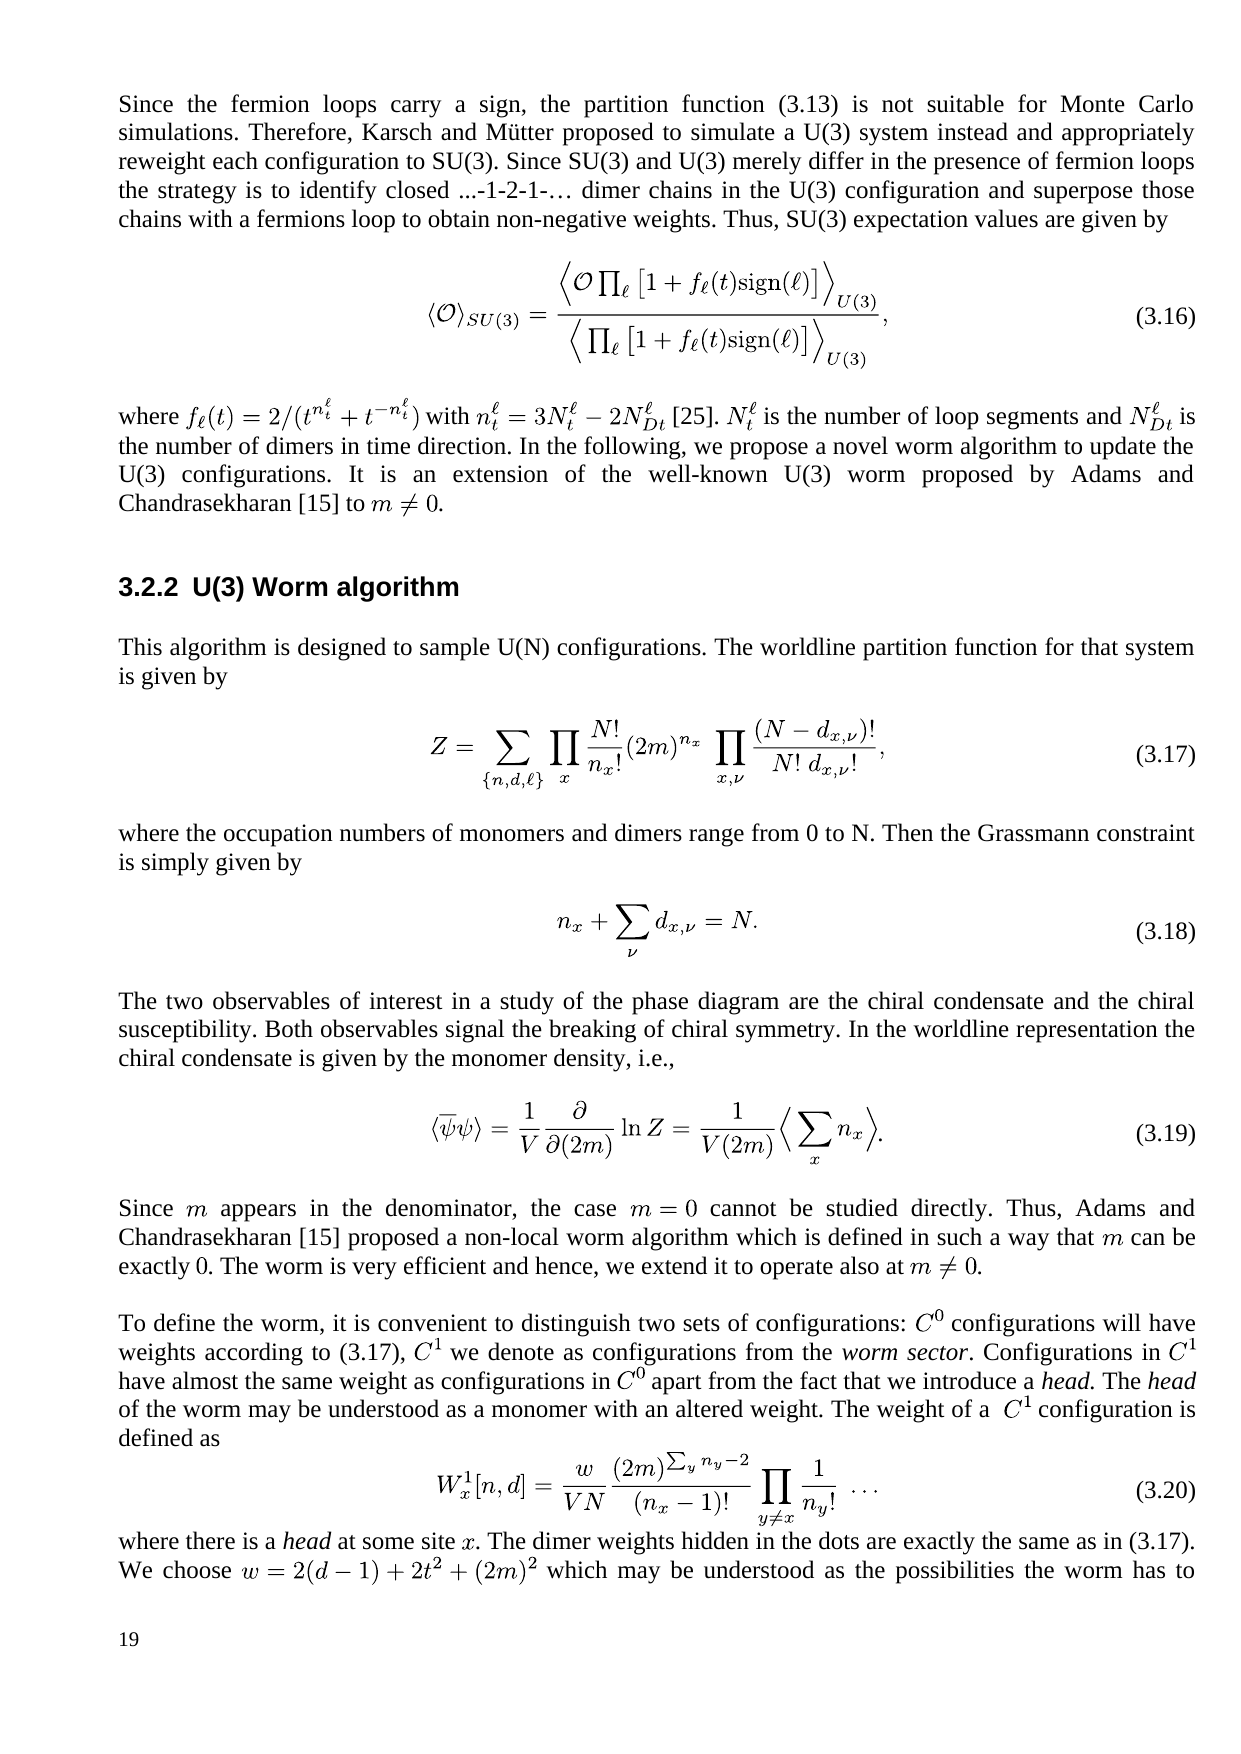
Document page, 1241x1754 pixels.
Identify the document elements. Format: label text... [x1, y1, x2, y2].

text This algorithm is designed to sample U(N) configurations. The worldline partition function for that system is given by [118, 632, 1196, 690]
subtitle U(3) Worm algorithm [118, 571, 1196, 602]
text To define the worm, it is convenient to distinguish two sets of configurations: configurations will have weights according to (3.17), we denote as configurations from the worm sector. Configurations in have almost the same weight as configurations in apart from the fact that we introduce a head. The head of the worm may be understood as a monomer with an altered weight. The weight of a configuration is defined as [118, 1308, 1196, 1452]
text [118, 261, 846, 369]
text where there is a head at some site . The dimer weights hidden in the dots are exactly the same as in (3.17). We choose which may be understood as the possibilities the worm has to [118, 1526, 1196, 1585]
text (3.17) [862, 718, 1196, 789]
text Since the fermion loops carry a sign, the partition function (3.13) is not suitable for Monte Carlo simulations. Therefore, Karsch and Mütter proposed to simulate a U(3) system instead and appropriately reweight each configuration to SU(3). Since SU(3) and U(3) merely differ in the presence of fermion loops the strategy is to identify closed ...-1-2-1-… dimer chains in the U(3) configuration and superpose those chains with a fermions loop to obtain non-negative weights. Thus, SU(3) expectation values are given by [118, 89, 1196, 232]
text (3.16) [825, 261, 1196, 369]
text where with [25]. is the number of loop segments and is the number of dimers in time direction. In the following, we propose a novel worm algorithm to update the U(3) configurations. It is an extension of the well-known U(3) worm proposed by Adams and Chandrasekharan [15] to . [118, 398, 1196, 517]
text Since appears in the denominator, the case cannot be studied directly. Thus, Adams and Chandrasekharan [15] proposed a non-local worm algorithm which is defined in such a way that can be exactly . The worm is very efficient and hence, we extend it to operate also at . [118, 1193, 1196, 1279]
text [118, 904, 628, 957]
text [118, 1101, 430, 1164]
text [118, 1452, 666, 1526]
text where the occupation numbers of monomers and dimers range from 0 to N. Then the Grassmann constraint is simply given by [118, 818, 1196, 876]
text . (3.19) [876, 1101, 1196, 1164]
text (3.20) [684, 1452, 1196, 1526]
text [118, 718, 760, 789]
text (3.18) [632, 904, 1196, 957]
text The two observables of interest in a study of the phase diagram are the chiral condensate and the chiral susceptibility. Both observables signal the breaking of chiral symmetry. In the worldline representation the chiral condensate is given by the monomer density, i.e., [118, 986, 1196, 1072]
